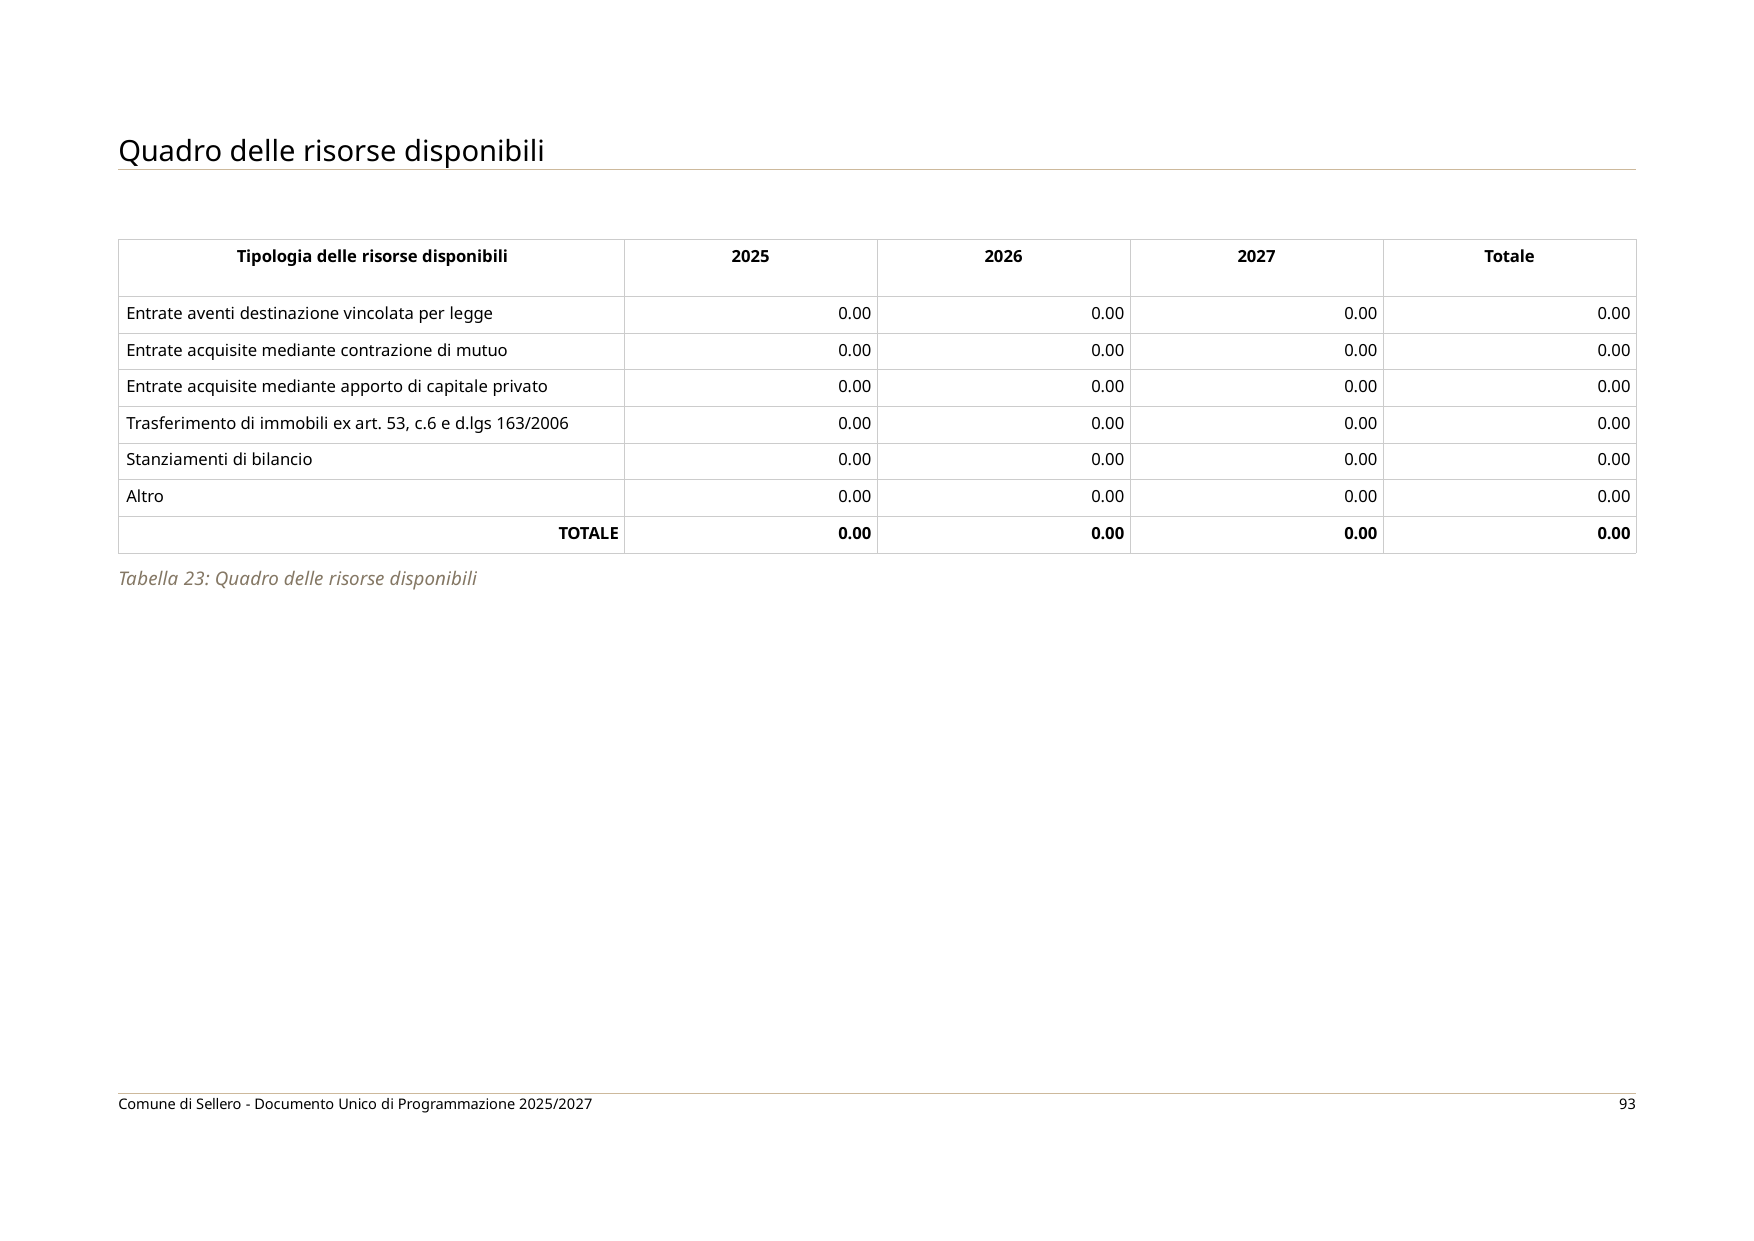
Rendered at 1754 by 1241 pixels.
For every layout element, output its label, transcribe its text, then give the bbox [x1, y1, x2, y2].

table_header Tipologia delle risorse disponibili [120, 240, 624, 296]
table_cell Entrate acquisite mediante apporto di capitale privato [120, 370, 624, 406]
text Quadro delle risorse disponibili [118, 130, 1636, 169]
table_cell 0,00 [878, 517, 1130, 553]
table_header 2027 [1131, 240, 1383, 296]
table_cell Trasferimento di immobili ex art. 53, c.6 e d.lgs 163/2006 [120, 407, 624, 442]
table_cell 0,00 [625, 297, 877, 333]
text Tabella 23: Quadro delle risorse disponibili [118, 564, 1636, 591]
table_cell 0,00 [878, 370, 1130, 406]
table_cell Altro [120, 480, 624, 516]
table_cell TOTALE [120, 517, 624, 553]
table_cell 0,00 [625, 444, 877, 479]
table_header 2025 [625, 240, 877, 296]
table_cell 0,00 [878, 297, 1130, 333]
table_cell 0,00 [1384, 334, 1636, 369]
table_cell 0,00 [625, 370, 877, 406]
table_cell 0,00 [1131, 370, 1383, 406]
table_cell 0,00 [625, 407, 877, 442]
table_cell 0,00 [1131, 407, 1383, 442]
table_cell 0,00 [1384, 407, 1636, 442]
table_cell 0,00 [1131, 297, 1383, 333]
table_cell 0,00 [878, 444, 1130, 479]
table_cell 0,00 [1131, 444, 1383, 479]
table_cell 0,00 [625, 517, 877, 553]
table_cell 0,00 [625, 480, 877, 516]
table_cell 0,00 [1131, 334, 1383, 369]
table_cell 0,00 [625, 334, 877, 369]
table_cell 0,00 [1384, 444, 1636, 479]
table_cell 0,00 [878, 334, 1130, 369]
table_header 2026 [878, 240, 1130, 296]
table_cell Entrate acquisite mediante contrazione di mutuo [120, 334, 624, 369]
table_cell 0,00 [1384, 370, 1636, 406]
table_header Totale [1384, 240, 1636, 296]
table_cell 0,00 [1131, 517, 1383, 553]
table_cell 0,00 [1384, 297, 1636, 333]
table_cell 0,00 [1384, 480, 1636, 516]
table_cell Stanziamenti di bilancio [120, 444, 624, 479]
table_cell 0,00 [1131, 480, 1383, 516]
table_cell 0,00 [1384, 517, 1636, 553]
table_cell 0,00 [878, 407, 1130, 442]
table_cell Entrate aventi destinazione vincolata per legge [120, 297, 624, 333]
table_cell 0,00 [878, 480, 1130, 516]
